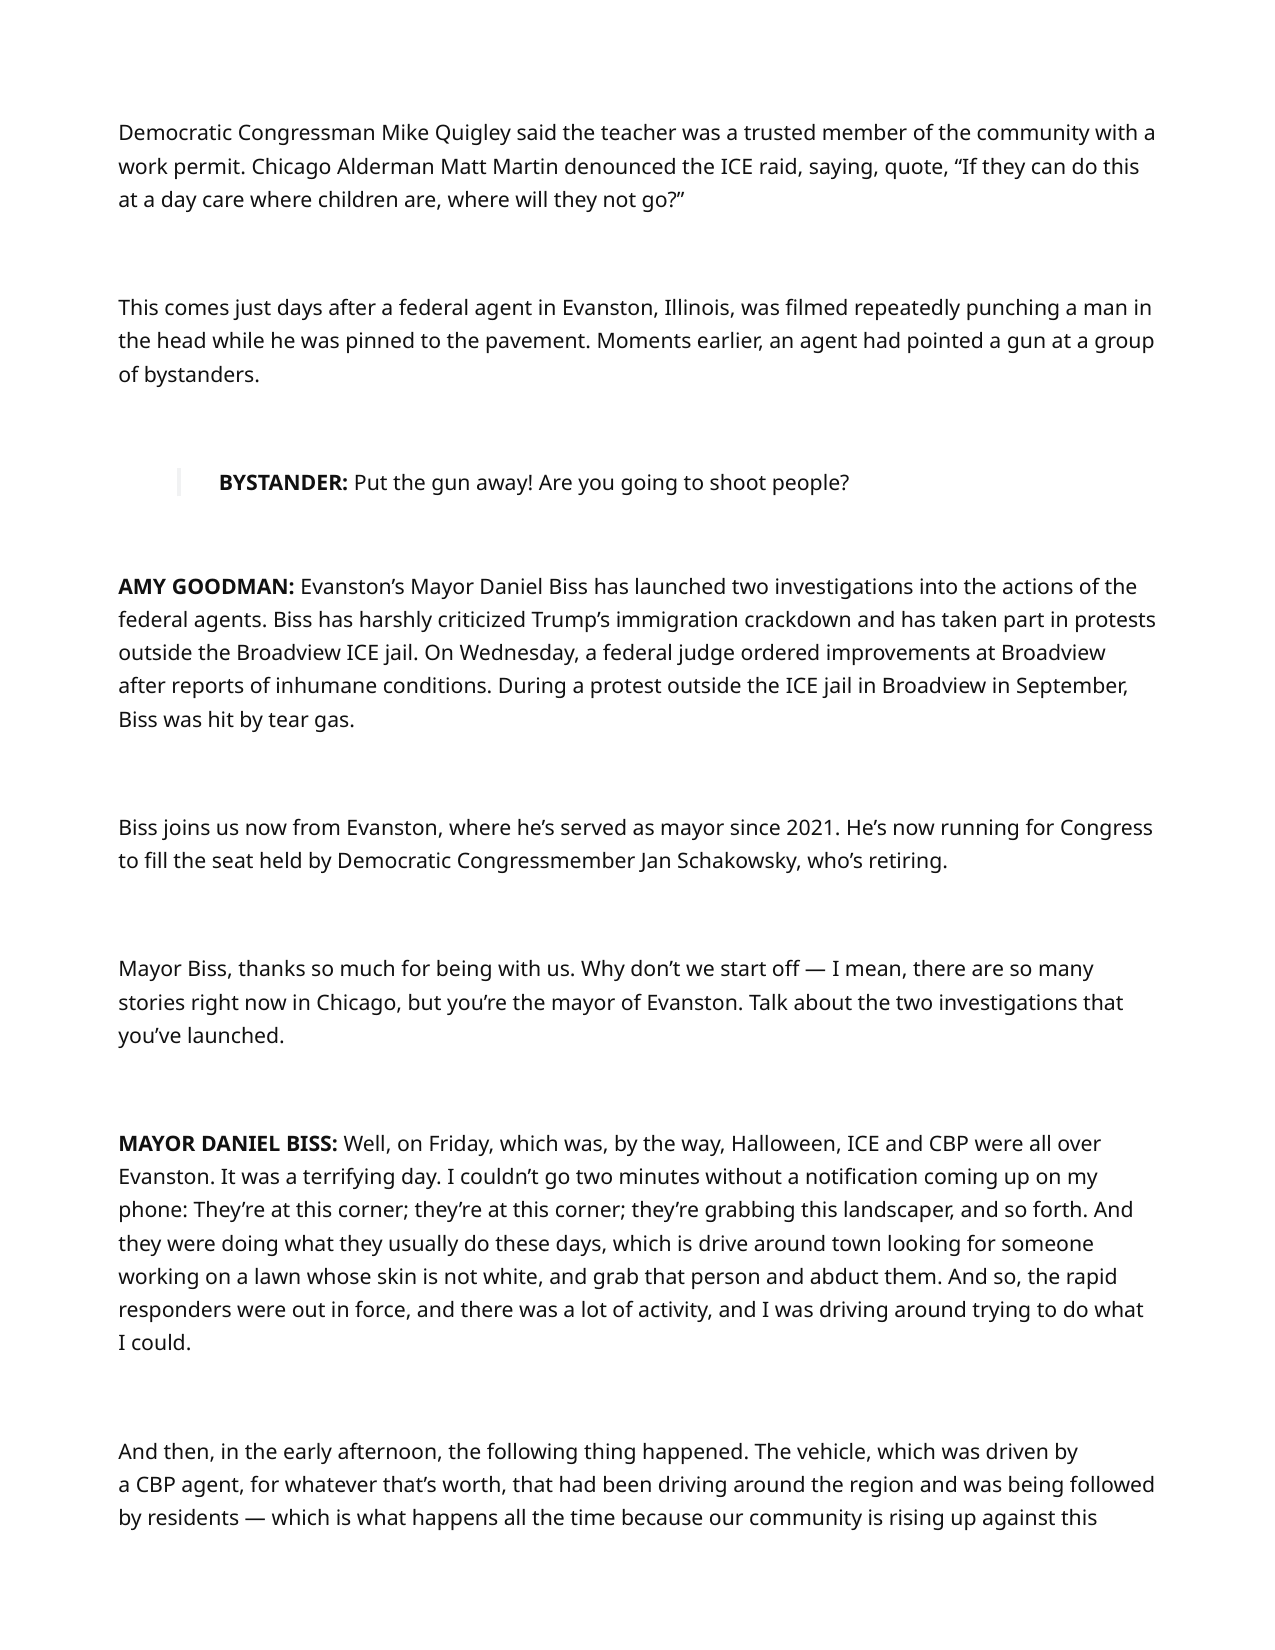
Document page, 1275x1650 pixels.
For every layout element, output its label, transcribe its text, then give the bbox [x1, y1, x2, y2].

text And then, in the early afternoon, the following thing happened. The vehicle, which was driven by a CBP agent, for whatever that’s worth, that had been driving around the region and was being followed by residents — which is what happens all the time because our community is rising up against this [118, 1436, 1157, 1532]
text AMY GOODMAN: Evanston’s Mayor Daniel Biss has launched two investigations into the actions of the federal agents. Biss has harshly criticized Trump’s immigration crackdown and has taken part in protests outside the Broadview ICE jail. On Wednesday, a federal judge ordered improvements at Broadview after reports of inhumane conditions. During a protest outside the ICE jail in Broadview in September, Biss was hit by tear gas. [118, 571, 1157, 733]
text Democratic Congressman Mike Quigley said the teacher was a trusted member of the community with a work permit. Chicago Alderman Matt Martin denounced the ICE raid, saying, quote, “If they can do this at a day care where children are, where will they not go?” [118, 118, 1157, 213]
text This comes just days after a federal agent in Evanston, Illinois, was filmed repeatedly punching a man in the head while he was pinned to the pavement. Moments earlier, an agent had pointed a gun at a group of bystanders. [118, 293, 1157, 388]
text Mayor Biss, thanks so much for being with us. Why don’t we start off — I mean, there are so many stories right now in Chicago, but you’re the mayor of Evanston. Talk about the two investigations that you’ve launched. [118, 954, 1157, 1049]
text Biss joins us now from Evanston, where he’s served as mayor since 2021. He’s now running for Congress to fill the seat held by Democratic Congressmember Jan Schakowsky, who’s retiring. [118, 813, 1157, 875]
text BYSTANDER: Put the gun away! Are you going to shoot people? [177, 467, 1098, 496]
text MAYOR DANIEL BISS: Well, on Friday, which was, by the way, Halloween, ICE and CBP were all over Evanston. It was a terrifying day. I couldn’t go two minutes without a notification coming up on my phone: They’re at this corner; they’re at this corner; they’re grabbing this landscaper, and so forth. And they were doing what they usually do these days, which is drive around town looking for someone working on a lawn whose skin is not white, and grab that person and abduct them. And so, the rapid responders were out in force, and there was a lot of activity, and I was driving around trying to do what I could. [118, 1129, 1157, 1357]
